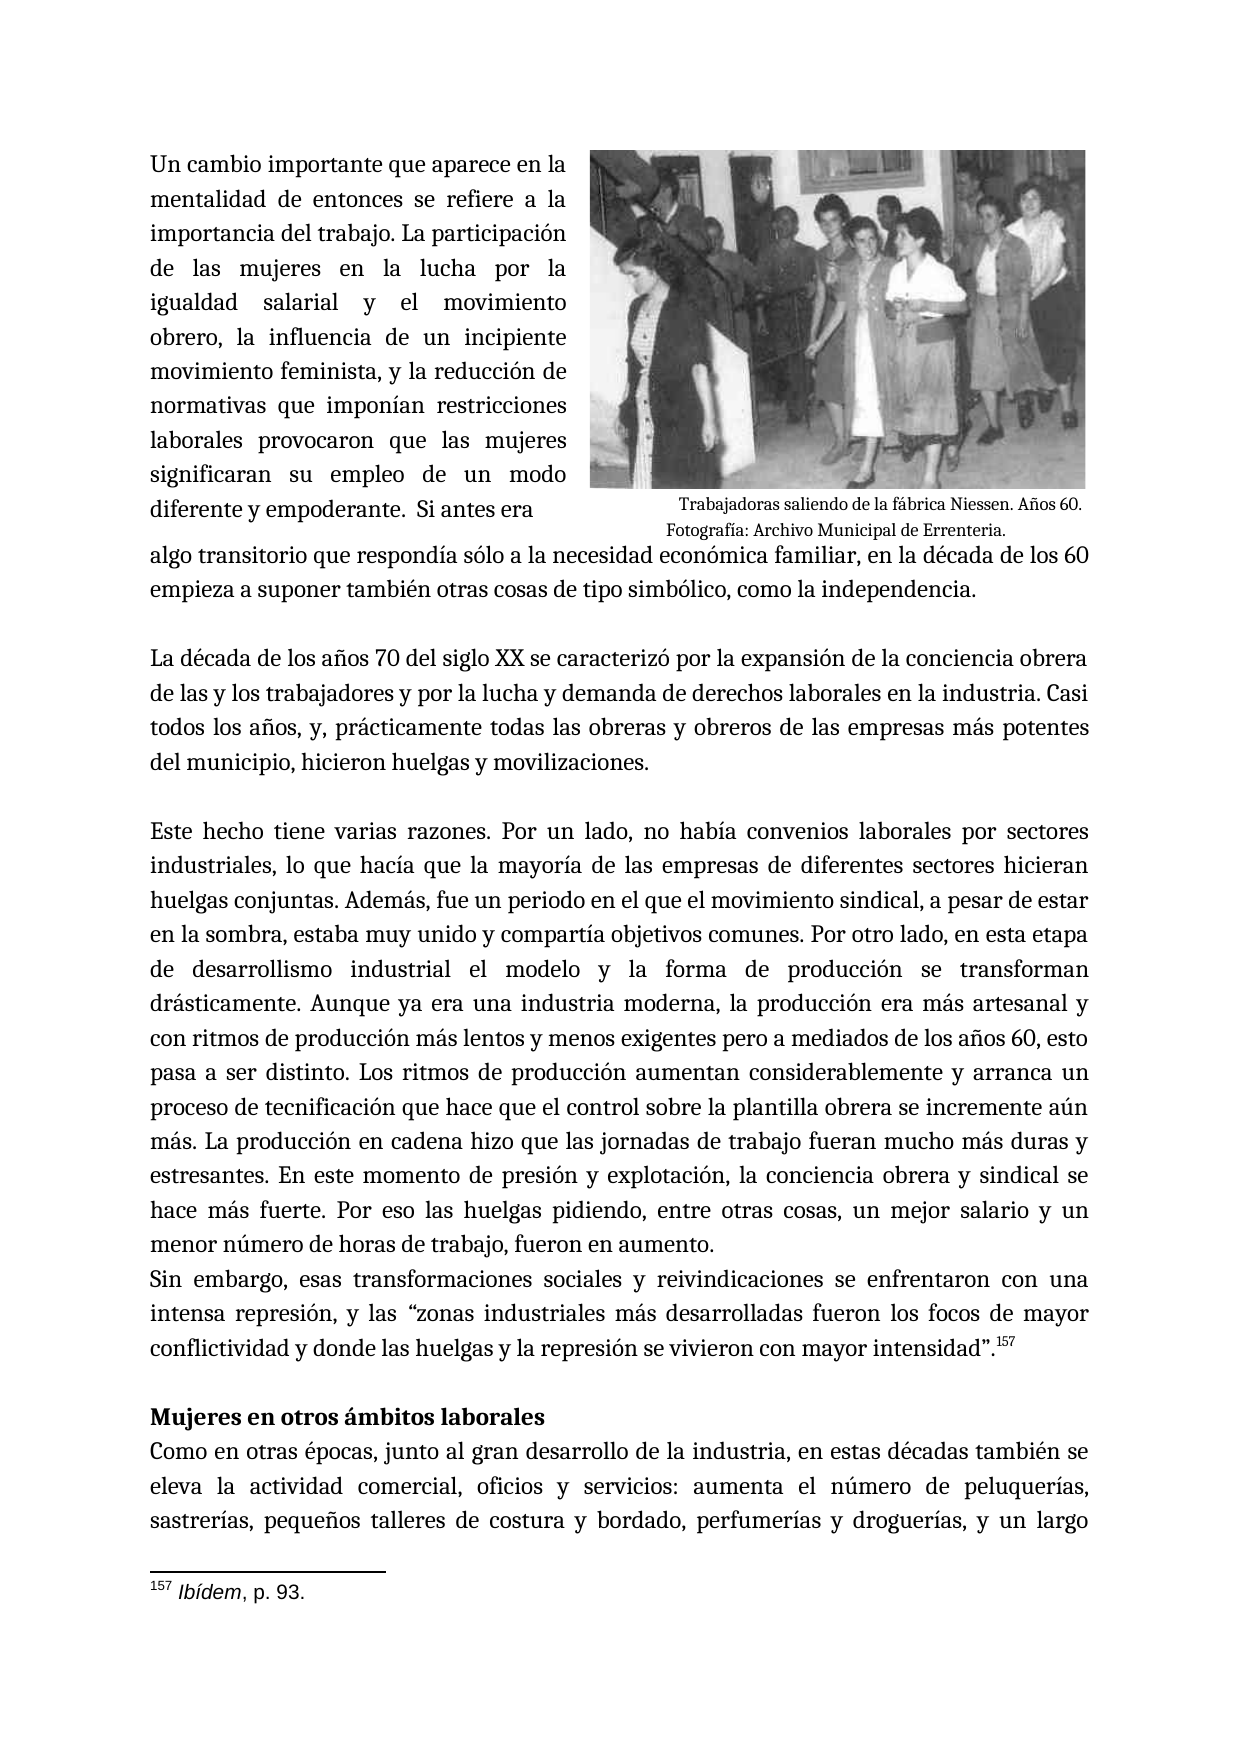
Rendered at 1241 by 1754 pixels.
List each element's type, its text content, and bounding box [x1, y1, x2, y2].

text La década de los años 70 del siglo XX se caracterizó por la expansión de la conciencia obrera de las y los trabajadores y por la lucha y demanda de derechos laborales en la industria. Casi todos los años, y, prácticamente todas las obreras y obreros de las empresas más potentes del municipio, hicieron huelgas y movilizaciones. [150, 644, 1090, 776]
text Sin embargo, esas transformaciones sociales y reivindicaciones se enfrentaron con una intensa represión, y las “zonas industriales más desarrolladas fueron los focos de mayor conflictividad y donde las huelgas y la represión se vivieron con mayor intensidad”. [150, 1265, 1090, 1362]
text Este hecho tiene varias razones. Por un lado, no había convenios laborales por sectores industriales, lo que hacía que la mayoría de las empresas de diferentes sectores hicieran huelgas conjuntas. Además, fue un periodo en el que el movimiento sindical, a pesar de estar en la sombra, estaba muy unido y compartía objetivos comunes. Por otro lado, en esta etapa de desarrollismo industrial el modelo y la forma de producción se transforman drásticamente. Aunque ya era una industria moderna, la producción era más artesanal y con ritmos de producción más lentos y menos exigentes pero a mediados de los años 60, esto pasa a ser distinto. Los ritmos de producción aumentan considerablemente y arranca un proceso de tecnificación que hace que el control sobre la plantilla obrera se incremente aún más. La producción en cadena hizo que las jornadas de trabajo fueran mucho más duras y estresantes. En este momento de presión y explotación, la conciencia obrera y sindical se hace más fuerte. Por eso las huelgas pidiendo, entre otras cosas, un mejor salario y un menor número de horas de trabajo, fueron en aumento. [150, 817, 1090, 1259]
text Ibídem, p. 93. [150, 1578, 1090, 1604]
text Como en otras épocas, junto al gran desarrollo de la industria, en estas décadas también se eleva la actividad comercial, oficios y servicios: aumenta el número de peluquerías, sastrerías, pequeños talleres de costura y bordado, perfumerías y droguerías, y un largo [150, 1437, 1090, 1535]
text Mujeres en otros ámbitos laborales [150, 1403, 1090, 1431]
table_header Un cambio importante que aparece en la mentalidad de entonces se refiere a la importancia del trabajo. La participación de las mujeres en la lucha por la igualdad salarial y el movimiento obrero, la influencia de un incipiente movimiento feminista, y la reducción de normativas que imponían restricciones laborales provocaron que las mujeres significaran su empleo de un modo diferente y empoderante. Si antes era [139, 150, 578, 541]
text algo transitorio que respondía sólo a la necesidad económica familiar, en la década de los 60 empieza a suponer también otras cosas de tipo simbólico, como la independencia. [150, 541, 1090, 604]
picture [589, 150, 1086, 489]
table_header Trabajadoras saliendo de la fábrica Niessen. Años 60. Fotografía: Archivo Municipal de Errenteria. [578, 150, 1094, 541]
